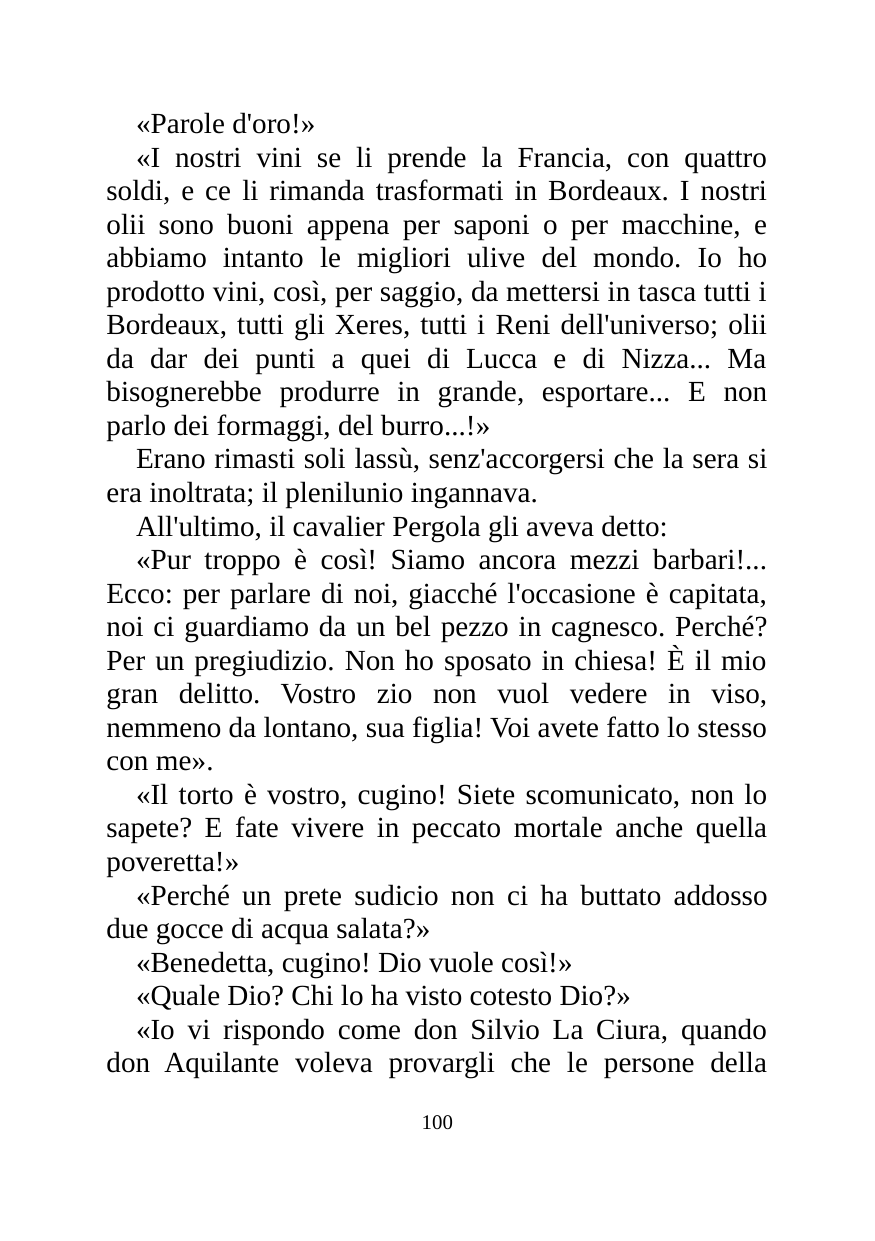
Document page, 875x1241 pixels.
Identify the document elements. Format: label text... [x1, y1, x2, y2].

text «I nostri vini se li prende la Francia, con quattro soldi, e ce li rimanda trasformati in Bordeaux. I nostri olii sono buoni appena per saponi o per macchine, e abbiamo intanto le migliori ulive del mondo. Io ho prodotto vini, così, per saggio, da mettersi in tasca tutti i Bordeaux, tutti gli Xeres, tutti i Reni dell'universo; olii da dar dei punti a quei di Lucca e di Nizza... Ma bisognerebbe produrre in grande, esportare... E non parlo dei formaggi, del burro...!» [106, 140, 768, 442]
text Erano rimasti soli lassù, senz'accorgersi che la sera si era inoltrata; il plenilunio ingannava. [106, 442, 768, 509]
text «Benedetta, cugino! Dio vuole così!» [106, 945, 768, 978]
text «Io vi rispondo come don Silvio La Ciura, quando don Aquilante voleva provargli che le persone della [106, 1012, 768, 1079]
text «Il torto è vostro, cugino! Siete scomunicato, non lo sapete? E fate vivere in peccato mortale anche quella poveretta!» [106, 777, 768, 878]
text «Parole d'oro!» [106, 106, 768, 140]
text «Quale Dio? Chi lo ha visto cotesto Dio?» [106, 978, 768, 1012]
text All'ultimo, il cavalier Pergola gli aveva detto: [106, 509, 768, 542]
text «Perché un prete sudicio non ci ha buttato addosso due gocce di acqua salata?» [106, 878, 768, 945]
text «Pur troppo è così! Siamo ancora mezzi barbari!... Ecco: per parlare di noi, giacché l'occasione è capitata, noi ci guardiamo da un bel pezzo in cagnesco. Perché? Per un pregiudizio. Non ho sposato in chiesa! È il mio gran delitto. Vostro zio non vuol vedere in viso, nemmeno da lontano, sua figlia! Voi avete fatto lo stesso con me». [106, 542, 768, 777]
